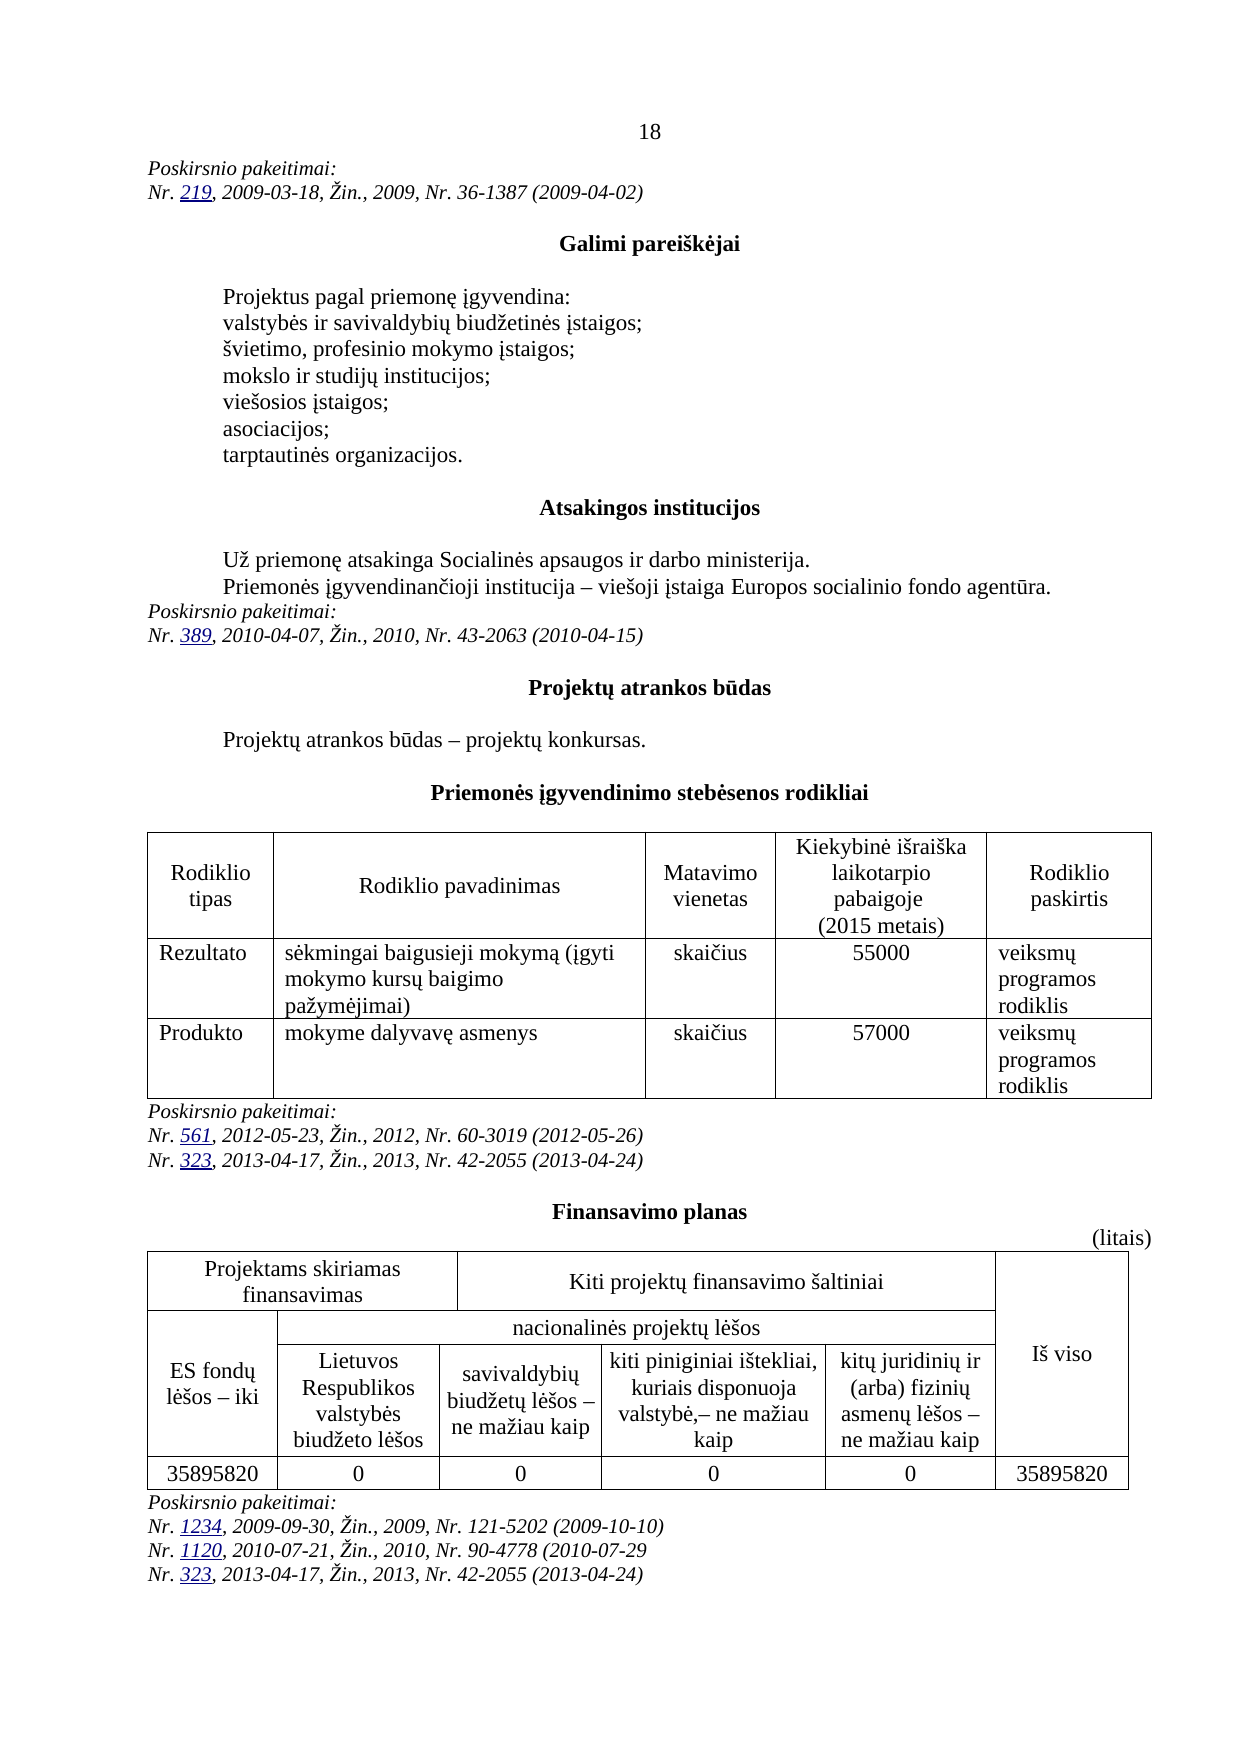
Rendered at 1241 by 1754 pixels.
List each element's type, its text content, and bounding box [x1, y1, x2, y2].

table_cell skaičius [646, 1019, 775, 1098]
text (litais) [148, 1224, 1152, 1251]
table_cell 35895820 [996, 1457, 1128, 1489]
text Projektų atrankos būdas [148, 673, 1152, 700]
table_cell veiksmų programos rodiklis [987, 939, 1151, 1018]
table_header Rodiklio pavadinimas [274, 833, 645, 938]
text Poskirsnio pakeitimai: [148, 599, 1152, 623]
text Priemonės įgyvendinančioji institucija – viešoji įstaiga Europos socialinio fondo agentūra. [148, 573, 1152, 599]
table_header Rodiklio tipas [148, 833, 273, 938]
table_cell 55000 [776, 939, 986, 1018]
text Projektų atrankos būdas – projektų konkursas. [148, 726, 1152, 753]
table_cell 57000 [776, 1019, 986, 1098]
table_cell Produkto [148, 1019, 273, 1098]
table_header Kiekybinė išraiška laikotarpio pabaigoje (2015 metais) [776, 833, 986, 938]
text Nr. 561, 2012-05-23, Žin., 2012, Nr. 60-3019 (2012-05-26) [148, 1123, 1152, 1147]
text Už priemonę atsakinga Socialinės apsaugos ir darbo ministerija. [148, 546, 1152, 573]
text Poskirsnio pakeitimai: [148, 1099, 1152, 1123]
table_cell sėkmingai baigusieji mokymą (įgyti mokymo kursų baigimo pažymėjimai) [274, 939, 645, 1018]
table_cell 0 [826, 1457, 995, 1489]
text Nr. 389, 2010-04-07, Žin., 2010, Nr. 43-2063 (2010-04-15) [148, 623, 1152, 647]
table_header Matavimo vienetas [646, 833, 775, 938]
table_header Kiti projektų finansavimo šaltiniai [458, 1252, 995, 1310]
table_cell skaičius [646, 939, 775, 1018]
text valstybės ir savivaldybių biudžetinės įstaigos; [148, 309, 1152, 336]
table_cell 0 [440, 1457, 601, 1489]
text Atsakingos institucijos [148, 494, 1152, 520]
text Nr. 1234, 2009-09-30, Žin., 2009, Nr. 121-5202 (2009-10-10) [148, 1514, 1152, 1538]
table_cell mokyme dalyvavę asmenys [274, 1019, 645, 1098]
table_cell Lietuvos Respublikos valstybės biudžeto lėšos [278, 1345, 439, 1456]
table_cell ES fondų lėšos – iki [148, 1311, 277, 1456]
text Poskirsnio pakeitimai: [148, 1490, 1152, 1514]
text Finansavimo planas [148, 1198, 1152, 1224]
table_cell nacionalinės projektų lėšos [278, 1311, 995, 1343]
text Projektus pagal priemonę įgyvendina: [148, 283, 1152, 309]
text Nr. 1120, 2010-07-21, Žin., 2010, Nr. 90-4778 (2010-07-29 [148, 1538, 1152, 1562]
text viešosios įstaigos; [148, 388, 1152, 414]
table_cell 0 [602, 1457, 825, 1489]
table_cell savivaldybių biudžetų lėšos – ne mažiau kaip [440, 1345, 601, 1456]
table_header Rodiklio paskirtis [987, 833, 1151, 938]
table_cell Rezultato [148, 939, 273, 1018]
table_cell veiksmų programos rodiklis [987, 1019, 1151, 1098]
text Priemonės įgyvendinimo stebėsenos rodikliai [148, 779, 1152, 805]
text švietimo, profesinio mokymo įstaigos; [148, 336, 1152, 362]
text Nr. 219, 2009-03-18, Žin., 2009, Nr. 36-1387 (2009-04-02) [148, 180, 1152, 204]
table_header Iš viso [996, 1252, 1128, 1456]
text Galimi pareiškėjai [148, 230, 1152, 256]
table_cell kiti piniginiai ištekliai, kuriais disponuoja valstybė,– ne mažiau kaip [602, 1345, 825, 1456]
table_cell 0 [278, 1457, 439, 1489]
table_header Projektams skiriamas finansavimas [148, 1252, 457, 1310]
text tarptautinės organizacijos. [148, 441, 1152, 467]
text Nr. 323, 2013-04-17, Žin., 2013, Nr. 42-2055 (2013-04-24) [148, 1147, 1152, 1172]
text Nr. 323, 2013-04-17, Žin., 2013, Nr. 42-2055 (2013-04-24) [148, 1562, 1152, 1586]
text asociacijos; [148, 414, 1152, 441]
text Poskirsnio pakeitimai: [148, 156, 1152, 180]
text mokslo ir studijų institucijos; [148, 362, 1152, 388]
table_cell kitų juridinių ir (arba) fizinių asmenų lėšos – ne mažiau kaip [826, 1345, 995, 1456]
table_cell 35895820 [148, 1457, 277, 1489]
